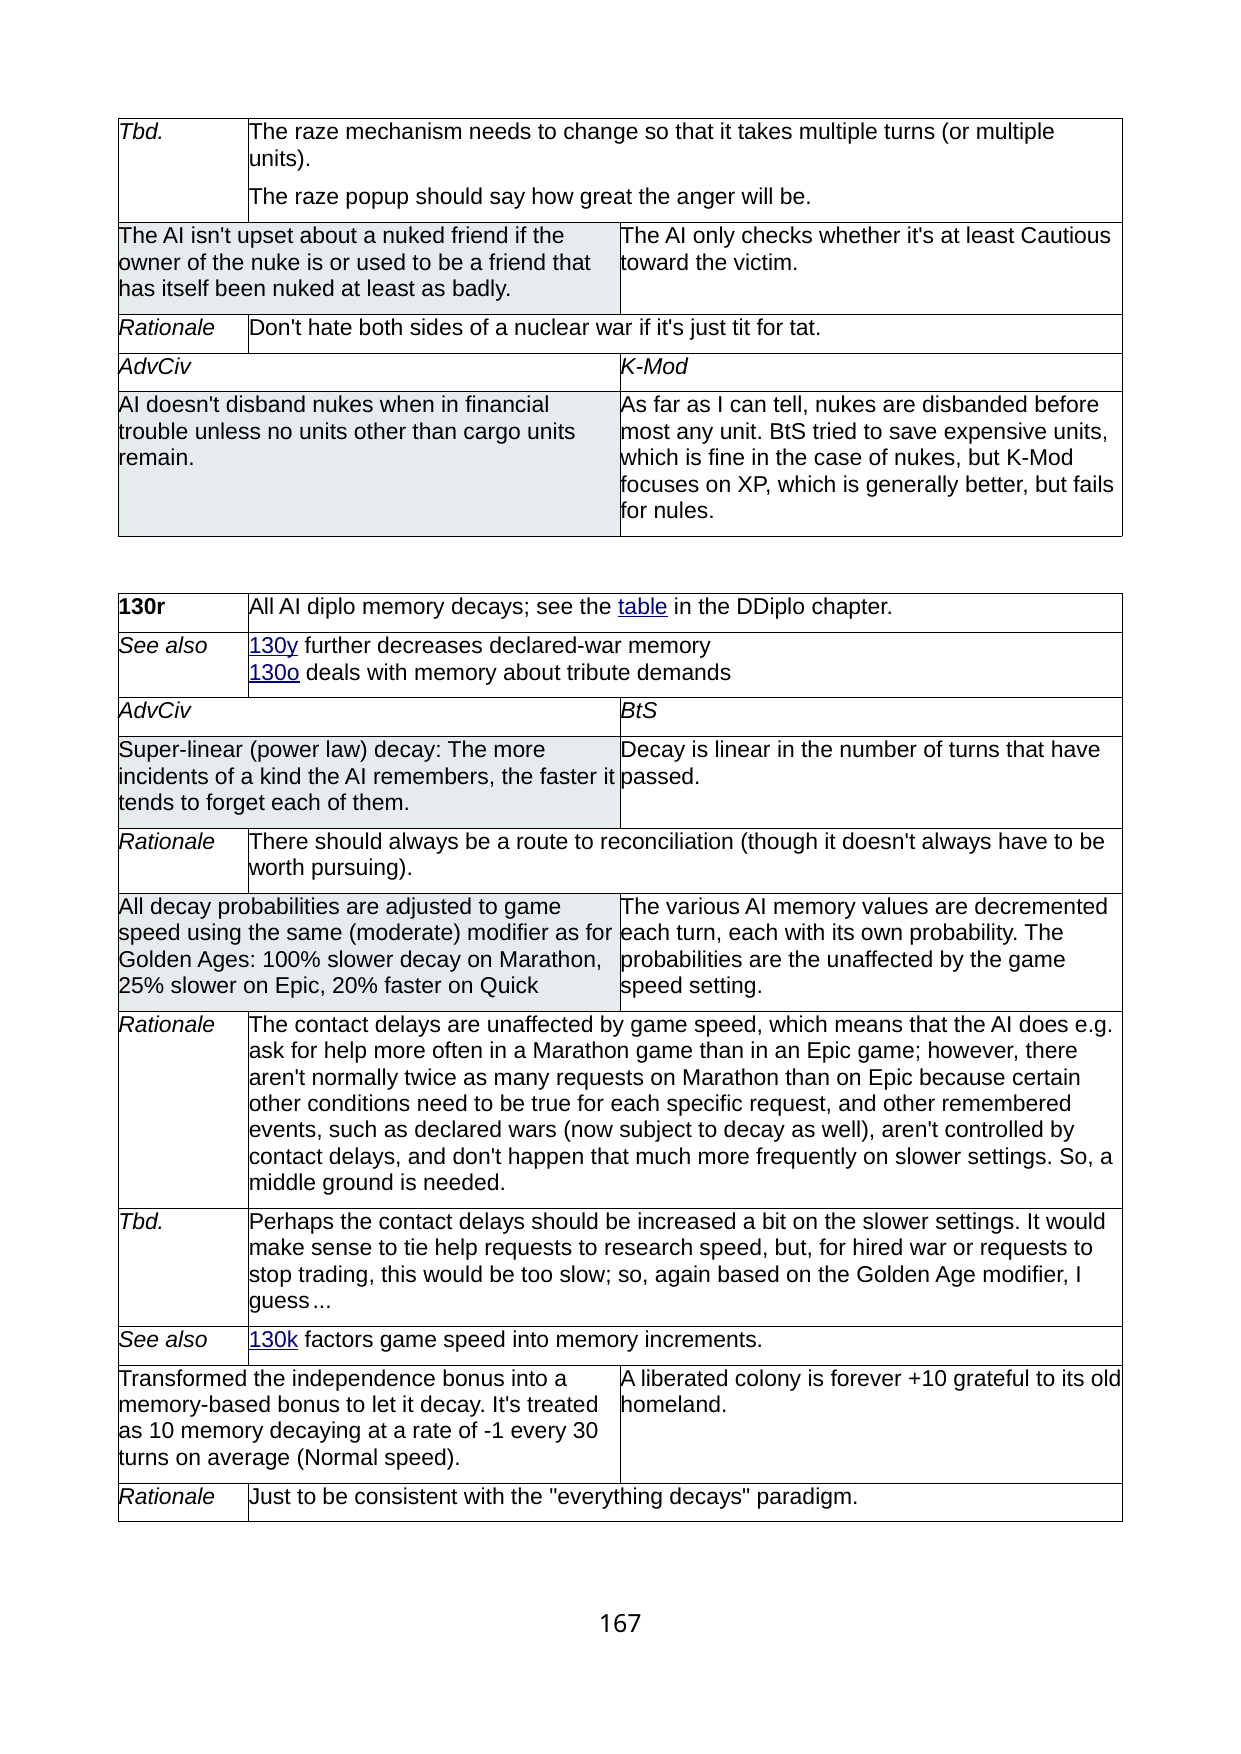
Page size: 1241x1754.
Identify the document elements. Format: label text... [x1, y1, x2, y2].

table_cell 130k factors game speed into memory increments. [249, 1327, 1122, 1364]
table_cell As far as I can tell, nukes are disbanded before most any unit. BtS tried to save expensive units, which is fine in the case of nukes, but K-Mod focuses on XP, which is generally better, but fails for nules. [621, 392, 1122, 536]
table_cell 130y further decreases declared-war memory 130o deals with memory about tribute demands [249, 633, 1122, 697]
table_cell Decay is linear in the number of turns that have passed. [621, 737, 1122, 828]
table_cell The AI isn't upset about a nuked friend if the owner of the nuke is or used to be a friend that has itself been nuked at least as badly. [119, 223, 620, 314]
table_cell The raze mechanism needs to change so that it takes multiple turns (or multiple units). The raze popup should say how great the anger will be. [249, 119, 1122, 222]
table_cell AI doesn't disband nukes when in financial trouble unless no units other than cargo units remain. [119, 392, 620, 536]
table_cell K-Mod [621, 354, 1122, 391]
table_cell Rationale [119, 829, 248, 893]
table_cell A liberated colony is forever +10 grateful to its old homeland. [621, 1366, 1122, 1482]
table_cell The various AI memory values are decremented each turn, each with its own probability. The probabilities are the unaffected by the game speed setting. [621, 894, 1122, 1011]
table_cell See also [119, 633, 248, 697]
table_cell See also [119, 1327, 248, 1364]
table_cell Transformed the independence bonus into a memory-based bonus to let it decay. It's treated as 10 memory decaying at a rate of -1 every 30 turns on average (Normal speed). [119, 1366, 620, 1482]
table_cell Tbd. [119, 1209, 248, 1326]
table_header All AI diplo memory decays; see the table in the DDiplo chapter. [249, 594, 1122, 632]
table_cell The contact delays are unaffected by game speed, which means that the AI does e.g. ask for help more often in a Marathon game than in an Epic game; however, there aren't normally twice as many requests on Marathon than on Epic because certain other conditions need to be true for each specific request, and other remembered events, such as declared wars (now subject to decay as well), aren't controlled by contact delays, and don't happen that much more frequently on slower settings. So, a middle ground is needed. [249, 1012, 1122, 1208]
table_cell Just to be consistent with the "everything decays" paradigm. [249, 1484, 1122, 1521]
table_cell There should always be a route to reconciliation (though it doesn't always have to be worth pursuing). [249, 829, 1122, 893]
table_cell Super-linear (power law) decay: The more incidents of a kind the AI remembers, the faster it tends to forget each of them. [119, 737, 620, 828]
table_cell The AI only checks whether it's at least Cautious toward the victim. [621, 223, 1122, 314]
table_cell All decay probabilities are adjusted to game speed using the same (moderate) modifier as for Golden Ages: 100% slower decay on Marathon, 25% slower on Epic, 20% faster on Quick [119, 894, 620, 1011]
table_cell AdvCiv [119, 698, 620, 736]
table_cell Rationale [119, 1484, 248, 1521]
table_cell Tbd. [119, 119, 248, 222]
table_cell BtS [621, 698, 1122, 736]
table_cell AdvCiv [119, 354, 620, 391]
table_header 130r [119, 594, 248, 632]
table_cell Rationale [119, 1012, 248, 1208]
table_cell Rationale [119, 315, 248, 352]
table_cell Don't hate both sides of a nuclear war if it's just tit for tat. [249, 315, 1122, 352]
table_cell Perhaps the contact delays should be increased a bit on the slower settings. It would make sense to tie help requests to research speed, but, for hired war or requests to stop trading, this would be too slow; so, again based on the Golden Age modifier, I guess ... [249, 1209, 1122, 1326]
